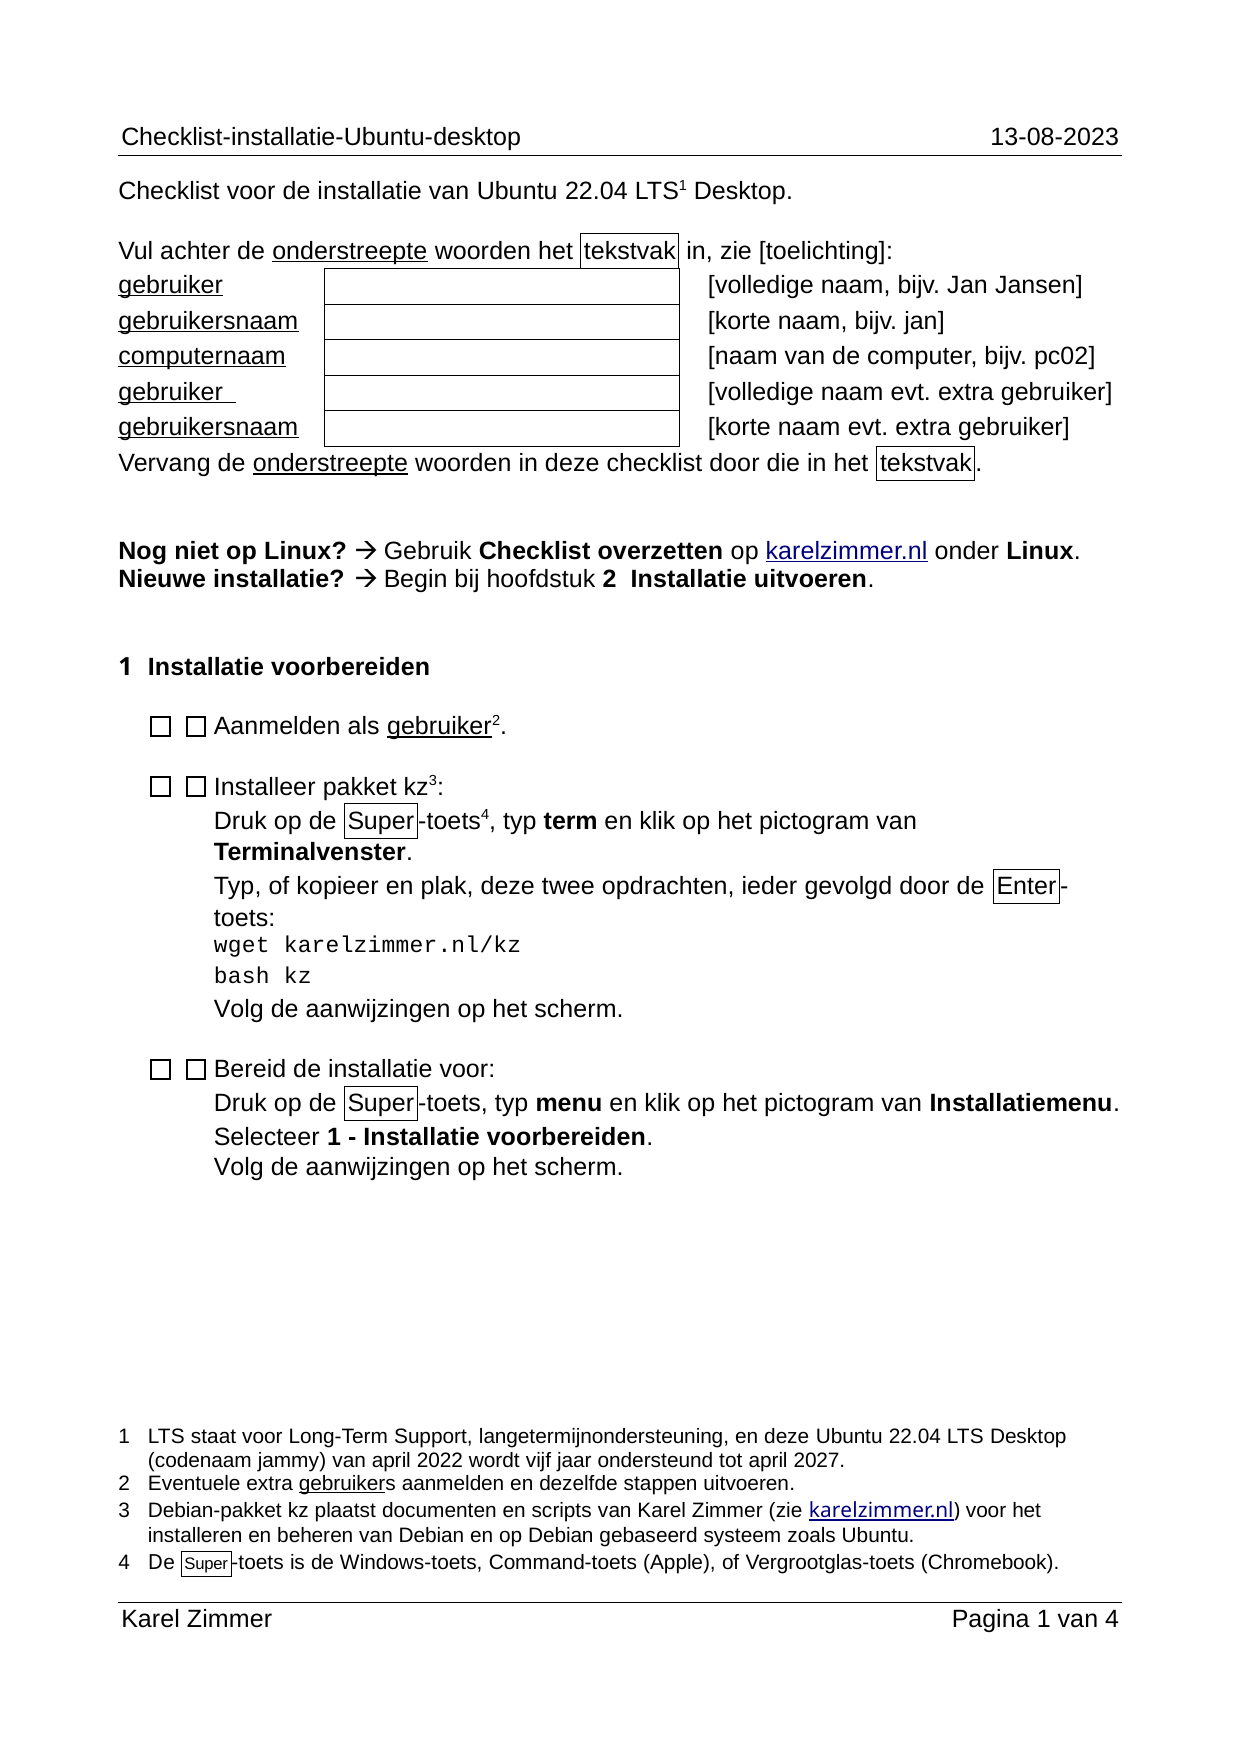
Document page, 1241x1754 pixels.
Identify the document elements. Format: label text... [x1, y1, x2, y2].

table_cell Druk op de Super-toets, typ term en klik op het pictogram van Terminalvenster. [213, 802, 1122, 867]
text COMPUTERNAAM [118, 339, 324, 375]
text Vervang de ONDERSTREEPTE woorden in deze checklist door die in het [118, 446, 876, 481]
table_cell [142, 933, 177, 963]
table_cell [177, 963, 213, 993]
text tekstvak [581, 234, 678, 268]
table_cell Volg de aanwijzingen op het scherm. [213, 1152, 1122, 1182]
table_cell [118, 802, 142, 867]
table_cell [177, 868, 213, 933]
table_cell [118, 1122, 142, 1152]
table_cell Selecteer 1 - Installatie voorbereiden. [213, 1122, 1122, 1152]
table_cell [177, 1054, 213, 1084]
text Checklist voor de installatie van Ubuntu 22.04 LTS Desktop. [118, 177, 1122, 205]
table_cell [177, 802, 213, 867]
table_header [118, 711, 142, 741]
table_cell Volg de aanwijzingen op het scherm. [213, 994, 1122, 1024]
text GEBRUIKER [118, 268, 324, 304]
table_cell Typ, of kopieer en plak, deze twee opdrachten, ieder gevolgd door de Enter-toets: [213, 868, 1122, 933]
table_cell [213, 1024, 1122, 1054]
table_cell [177, 772, 213, 802]
table_cell Druk op de Super-toets, typ menu en klik op het pictogram van Installatiemenu. [213, 1084, 1122, 1122]
table_header [177, 711, 213, 741]
table_cell [177, 1084, 213, 1122]
text [volledige naam, bijv. Jan Jansen] [680, 268, 1122, 304]
table_cell [142, 1054, 177, 1084]
table_cell [177, 933, 213, 963]
table_cell [142, 772, 177, 802]
table_cell [118, 1054, 142, 1084]
table_cell [177, 994, 213, 1024]
text GEBRUIKER [118, 375, 324, 410]
table_cell [118, 933, 142, 963]
text [volledige naam evt. extra gebruiker] [680, 375, 1122, 410]
table_cell [142, 741, 177, 772]
table_cell [142, 1152, 177, 1182]
table_cell [177, 1024, 213, 1054]
text in, zie [toelichting]: [679, 233, 1122, 268]
table_header Aanmelden als gebruiker. [213, 711, 1122, 741]
text Nog niet op Linux?  Gebruik Checklist overzetten op karelzimmer.nl onder Linux. [118, 537, 1122, 565]
table_cell [118, 1024, 142, 1054]
text . [975, 446, 1122, 481]
table_cell [213, 741, 1122, 772]
table_cell [142, 963, 177, 993]
text [naam van de computer, bijv. pc02] [680, 339, 1122, 375]
table_cell [118, 994, 142, 1024]
text Nieuwe installatie?  Begin bij hoofdstuk 2 Installatie uitvoeren. [118, 565, 1122, 593]
table_cell [142, 1024, 177, 1054]
table_cell [142, 1122, 177, 1152]
list Installatie voorbereiden [118, 649, 1122, 683]
table_cell bash kz [213, 963, 1122, 993]
text Vul achter de ONDERSTREEPTE woorden het [118, 233, 580, 268]
table_cell [118, 1084, 142, 1122]
table_cell [142, 802, 177, 867]
text gebruikersnaam [118, 304, 324, 339]
table_cell [177, 1152, 213, 1182]
text GEBRUIKERSNaaM [118, 410, 324, 446]
table_cell [177, 741, 213, 772]
table_cell [142, 868, 177, 933]
text [korte naam evt. extra gebruiker] [680, 410, 1122, 446]
table_cell [118, 1152, 142, 1182]
table_cell [142, 994, 177, 1024]
table_cell [118, 772, 142, 802]
table_cell [177, 1122, 213, 1152]
table_cell Installeer pakket kz: [213, 772, 1122, 802]
table_cell [118, 963, 142, 993]
text [korte naam, bijv. jan] [680, 304, 1122, 339]
table_cell [118, 868, 142, 933]
table_header [142, 711, 177, 741]
table_cell [118, 741, 142, 772]
table_cell wget karelzimmer.nl/kz [213, 933, 1122, 963]
text LTS staat voor Long-Term Support, langetermijnondersteuning, en deze Ubuntu 22.04 LTS Desktop (codenaam jammy) van april 2022 wordt vijf jaar ondersteund tot april 2027. [118, 1424, 1122, 1472]
text tekstvak [877, 447, 974, 480]
table_cell [142, 1084, 177, 1122]
table_cell Bereid de installatie voor: [213, 1054, 1122, 1084]
